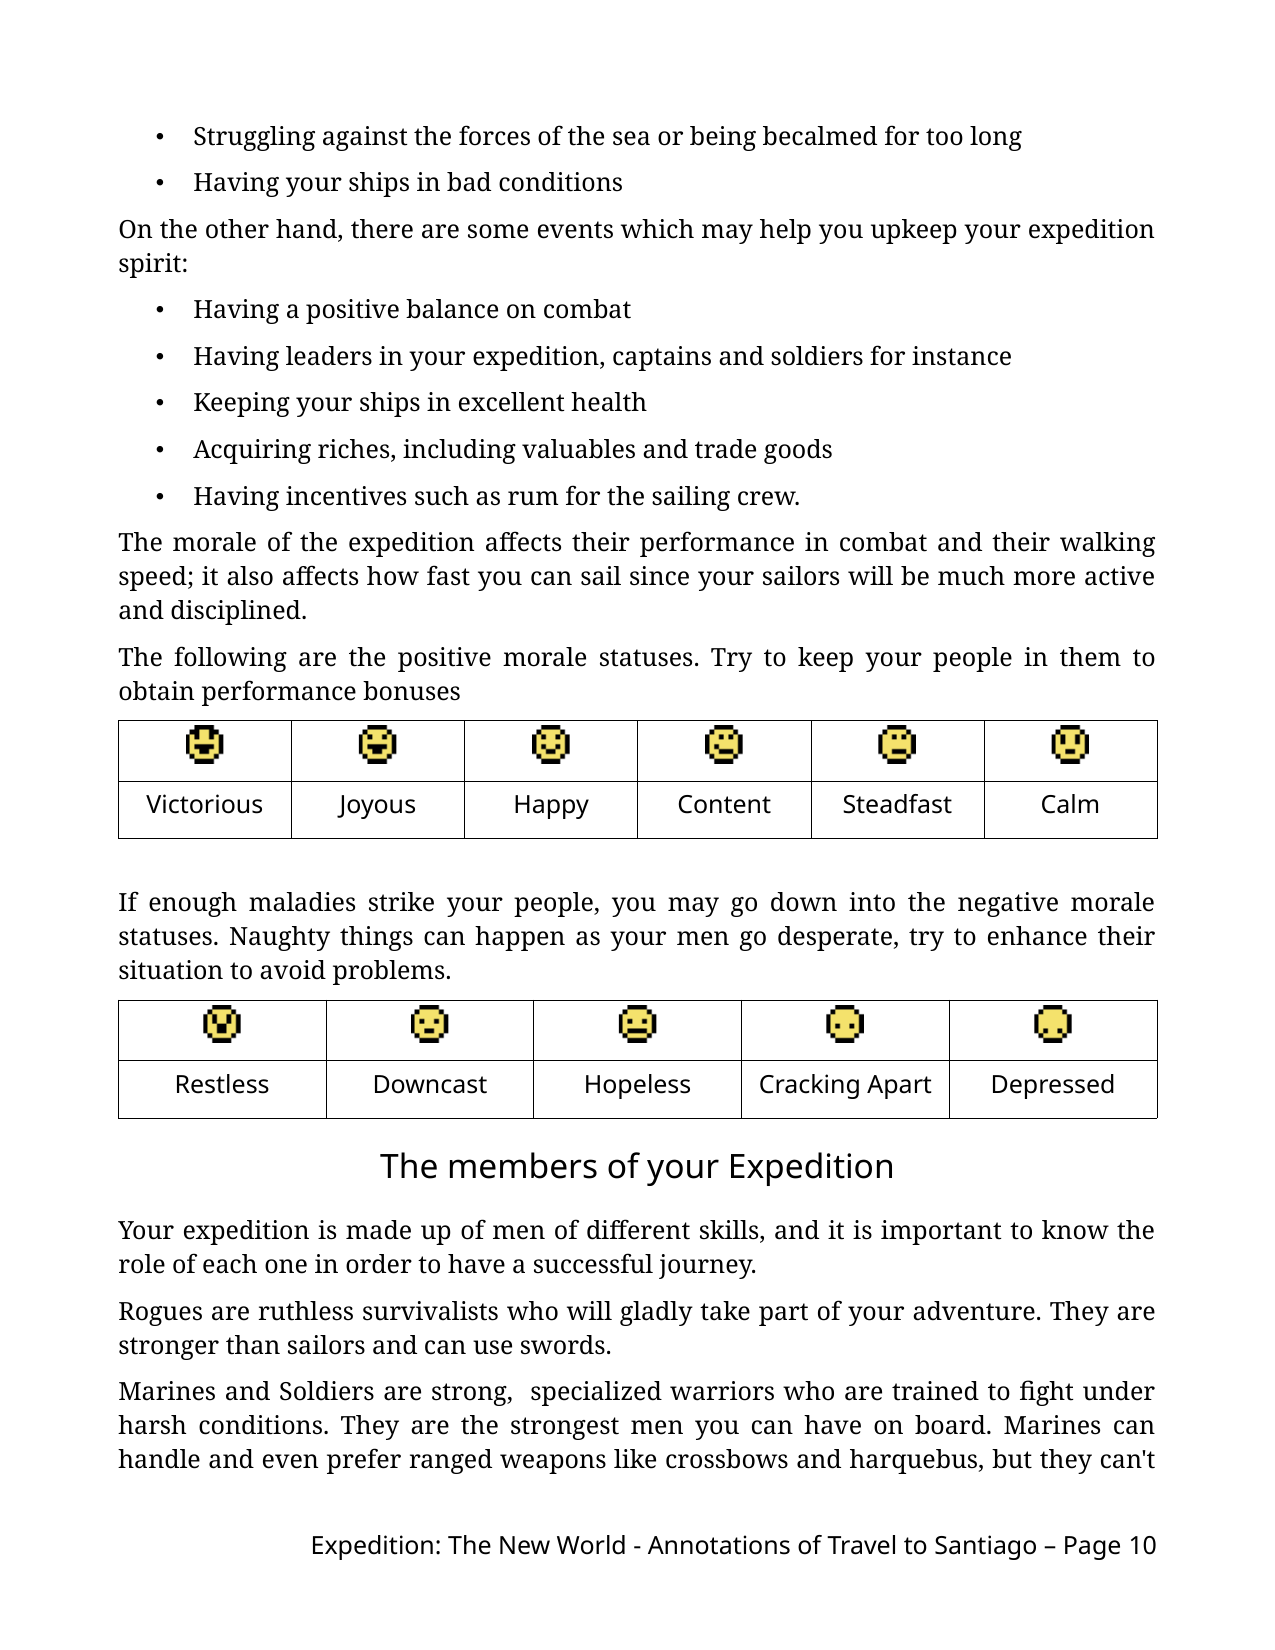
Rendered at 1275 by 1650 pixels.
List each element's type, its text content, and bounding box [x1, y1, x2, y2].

picture [358, 725, 397, 764]
list Having a positive balance on combat [156, 292, 1157, 326]
picture [532, 725, 570, 764]
table_header [119, 721, 291, 781]
table_cell Depressed [950, 1061, 1157, 1118]
picture [705, 725, 743, 764]
table_cell Joyous [292, 782, 464, 838]
list Acquiring riches, including valuables and trade goods [156, 432, 1157, 466]
picture [878, 725, 916, 764]
text On the other hand, there are some events which may help you upkeep your expedition spirit: [118, 211, 1157, 279]
list Having your ships in bad conditions [156, 165, 1157, 199]
list Having leaders in your expedition, captains and soldiers for instance [156, 338, 1157, 372]
table_cell Content [638, 782, 811, 838]
table_header [292, 721, 464, 781]
picture [186, 725, 224, 764]
list Struggling against the forces of the sea or being becalmed for too long [156, 118, 1157, 152]
text Rogues are ruthless survivalists who will gladly take part of your adventure. They are stronger than sailors and can use swords. [118, 1293, 1157, 1361]
table_header [742, 1001, 949, 1060]
table_header [638, 721, 811, 781]
table_header [119, 1001, 326, 1060]
text If enough maladies strike your people, you may go down into the negative morale statuses. Naughty things can happen as your men go desperate, try to enhance their situation to avoid problems. [118, 885, 1157, 987]
subtitle The members of your Expedition [118, 1143, 1157, 1188]
table_header [985, 721, 1157, 781]
picture [1051, 725, 1089, 764]
table_header [812, 721, 984, 781]
table_header [950, 1001, 1157, 1060]
list Keeping your ships in excellent health [156, 385, 1157, 419]
table_header [534, 1001, 741, 1060]
picture [203, 1005, 241, 1043]
table_cell Downcast [327, 1061, 533, 1118]
table_header [327, 1001, 533, 1060]
text The morale of the expedition affects their performance in combat and their walking speed; it also affects how fast you can sail since your sailors will be much more active and disciplined. [118, 525, 1157, 627]
text Your expedition is made up of men of different skills, and it is important to know the role of each one in order to have a successful journey. [118, 1213, 1157, 1281]
picture [411, 1005, 449, 1043]
text The following are the positive morale statuses. Try to keep your people in them to obtain performance bonuses [118, 639, 1157, 707]
list Having incentives such as rum for the sailing crew. [156, 478, 1157, 512]
table_cell Hopeless [534, 1061, 741, 1118]
picture [618, 1005, 657, 1043]
table_cell Restless [119, 1061, 326, 1118]
text Marines and Soldiers are strong, specialized warriors who are trained to fight under harsh conditions. They are the strongest men you can have on board. Marines can handle and even prefer ranged weapons like crossbows and harquebus, but they can't [118, 1374, 1157, 1476]
table_header [465, 721, 637, 781]
table_cell Calm [985, 782, 1157, 838]
table_cell Steadfast [812, 782, 984, 838]
picture [1034, 1005, 1072, 1043]
table_cell Cracking Apart [742, 1061, 949, 1118]
table_cell Happy [465, 782, 637, 838]
table_cell Victorious [119, 782, 291, 838]
picture [826, 1005, 864, 1043]
